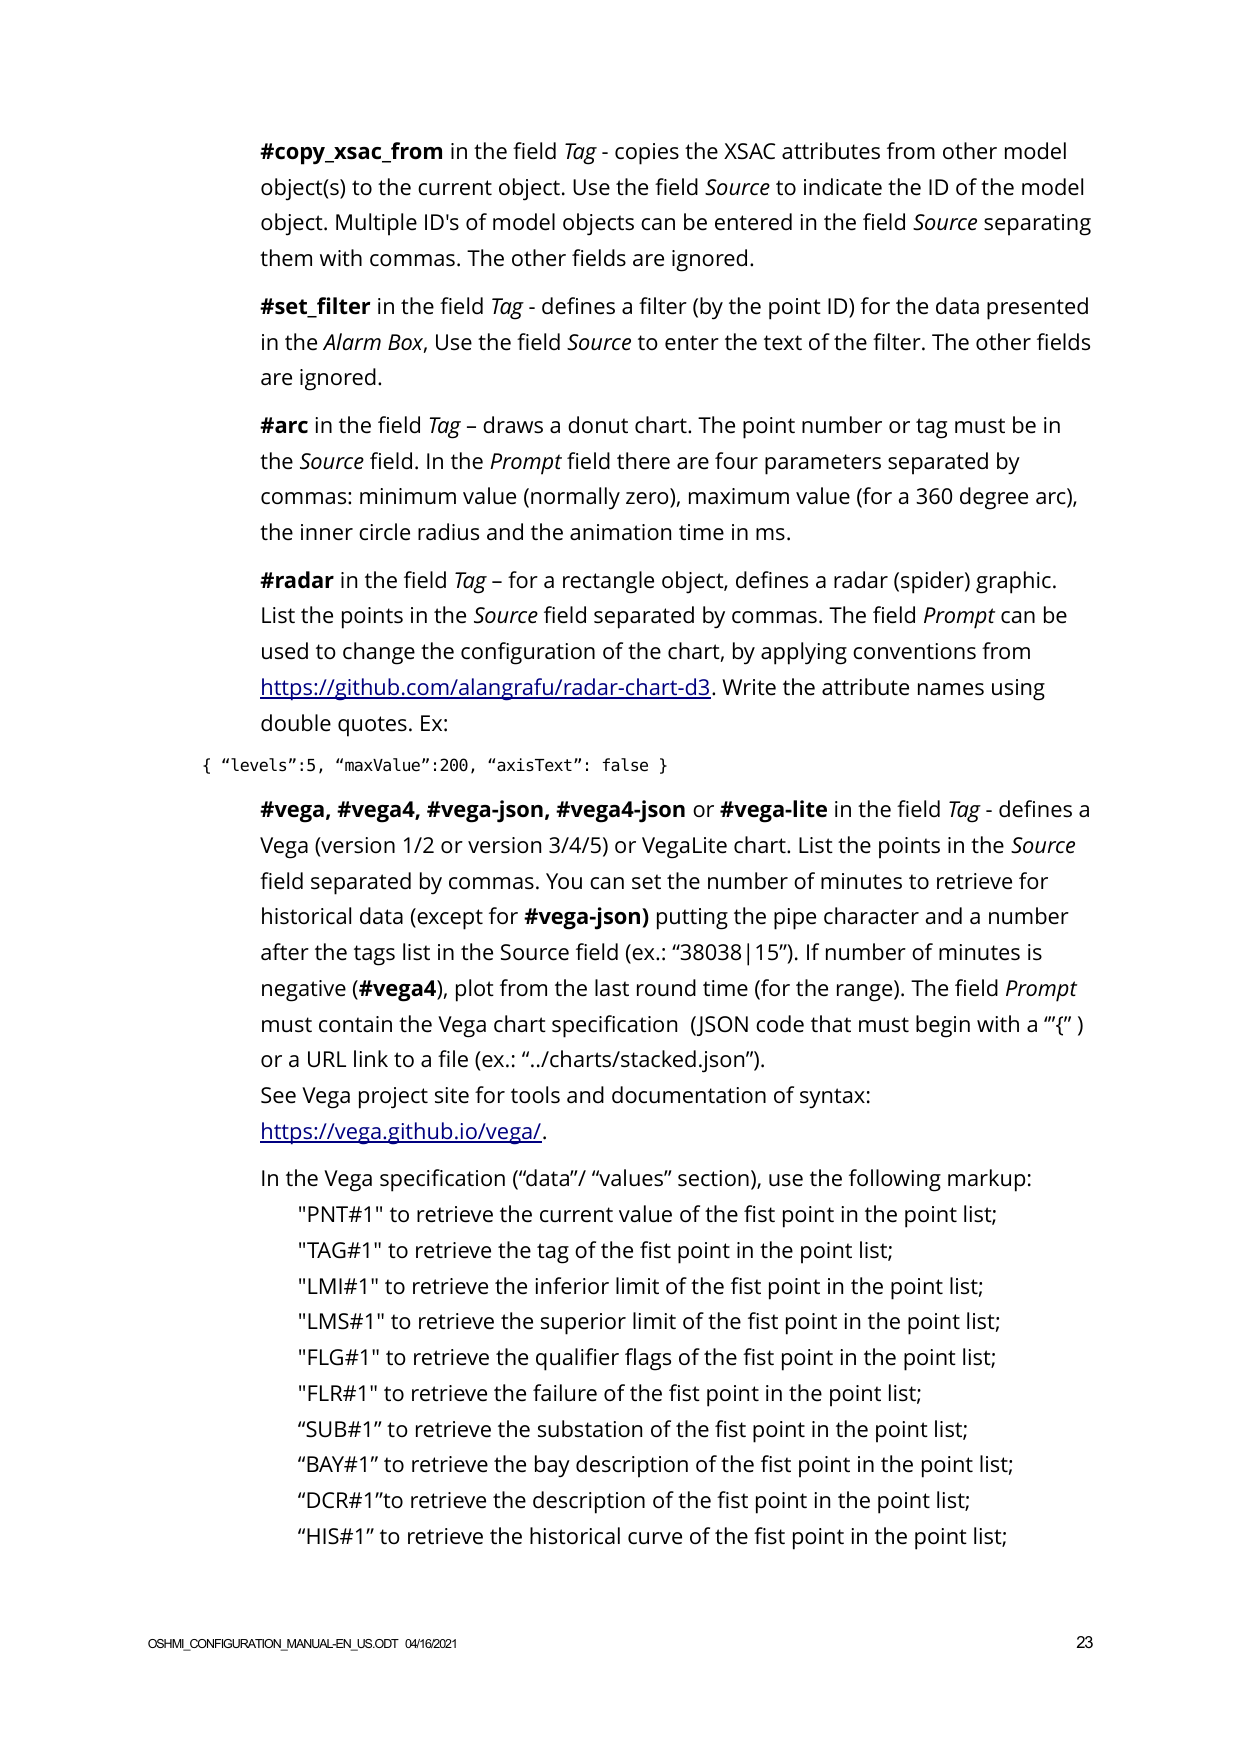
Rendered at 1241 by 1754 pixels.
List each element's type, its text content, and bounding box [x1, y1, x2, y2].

text #radar in the field Tag – for a rectangle object, defines a radar (spider) graphic. List the points in the Source field separated by commas. The field Prompt can be used to change the configuration of the chart, by applying conventions from https://github.com/alangrafu/radar-chart-d3. Write the attribute names using double quotes. Ex: [260, 565, 1093, 737]
text #set_filter in the field Tag - defines a filter (by the point ID) for the data presented in the Alarm Box, Use the field Source to enter the text of the filter. The other fields are ignored. [260, 291, 1093, 392]
text #arc in the field Tag – draws a donut chart. The point number or tag must be in the Source field. In the Prompt field there are four parameters separated by commas: minimum value (normally zero), maximum value (for a 360 degree arc), the inner circle radius and the animation time in ms. [260, 410, 1093, 547]
text #vega, #vega4, #vega-json, #vega4-json or #vega-lite in the field Tag - defines a Vega (version 1/2 or version 3/4/5) or VegaLite chart. List the points in the Source field separated by commas. You can set the number of minutes to retrieve for historical data (except for #vega-json) putting the pipe character and a number after the tags list in the Source field (ex.: “38038|15”). If number of minutes is negative (#vega4), plot from the last round time (for the range). The field Prompt must contain the Vega chart specification (JSON code that must begin with a ‘”{” ) or a URL link to a file (ex.: “../charts/stacked.json”). See Vega project site for tools and documentation of syntax: https://vega.github.io/vega/. [260, 794, 1093, 1146]
text In the Vega specification (“data”/ “values” section), use the following markup: "PNT#1" to retrieve the current value of the fist point in the point list; "TAG#1" to retrieve the tag of the fist point in the point list; "LMI#1" to retrieve the inferior limit of the fist point in the point list; "LMS#1" to retrieve the superior limit of the fist point in the point list; "FLG#1" to retrieve the qualifier flags of the fist point in the point list; "FLR#1" to retrieve the failure of the fist point in the point list; “SUB#1” to retrieve the substation of the fist point in the point list; “BAY#1” to retrieve the bay description of the fist point in the point list; “DCR#1”to retrieve the description of the fist point in the point list; “HIS#1” to retrieve the historical curve of the fist point in the point list; [260, 1163, 1093, 1551]
text #copy_xsac_from in the field Tag - copies the XSAC attributes from other model object(s) to the current object. Use the field Source to indicate the ID of the model object. Multiple ID's of model objects can be entered in the field Source separating them with commas. The other fields are ignored. [260, 136, 1093, 273]
text { “levels”:5, “maxValue”:200, “axisText”: false } [202, 755, 1093, 775]
